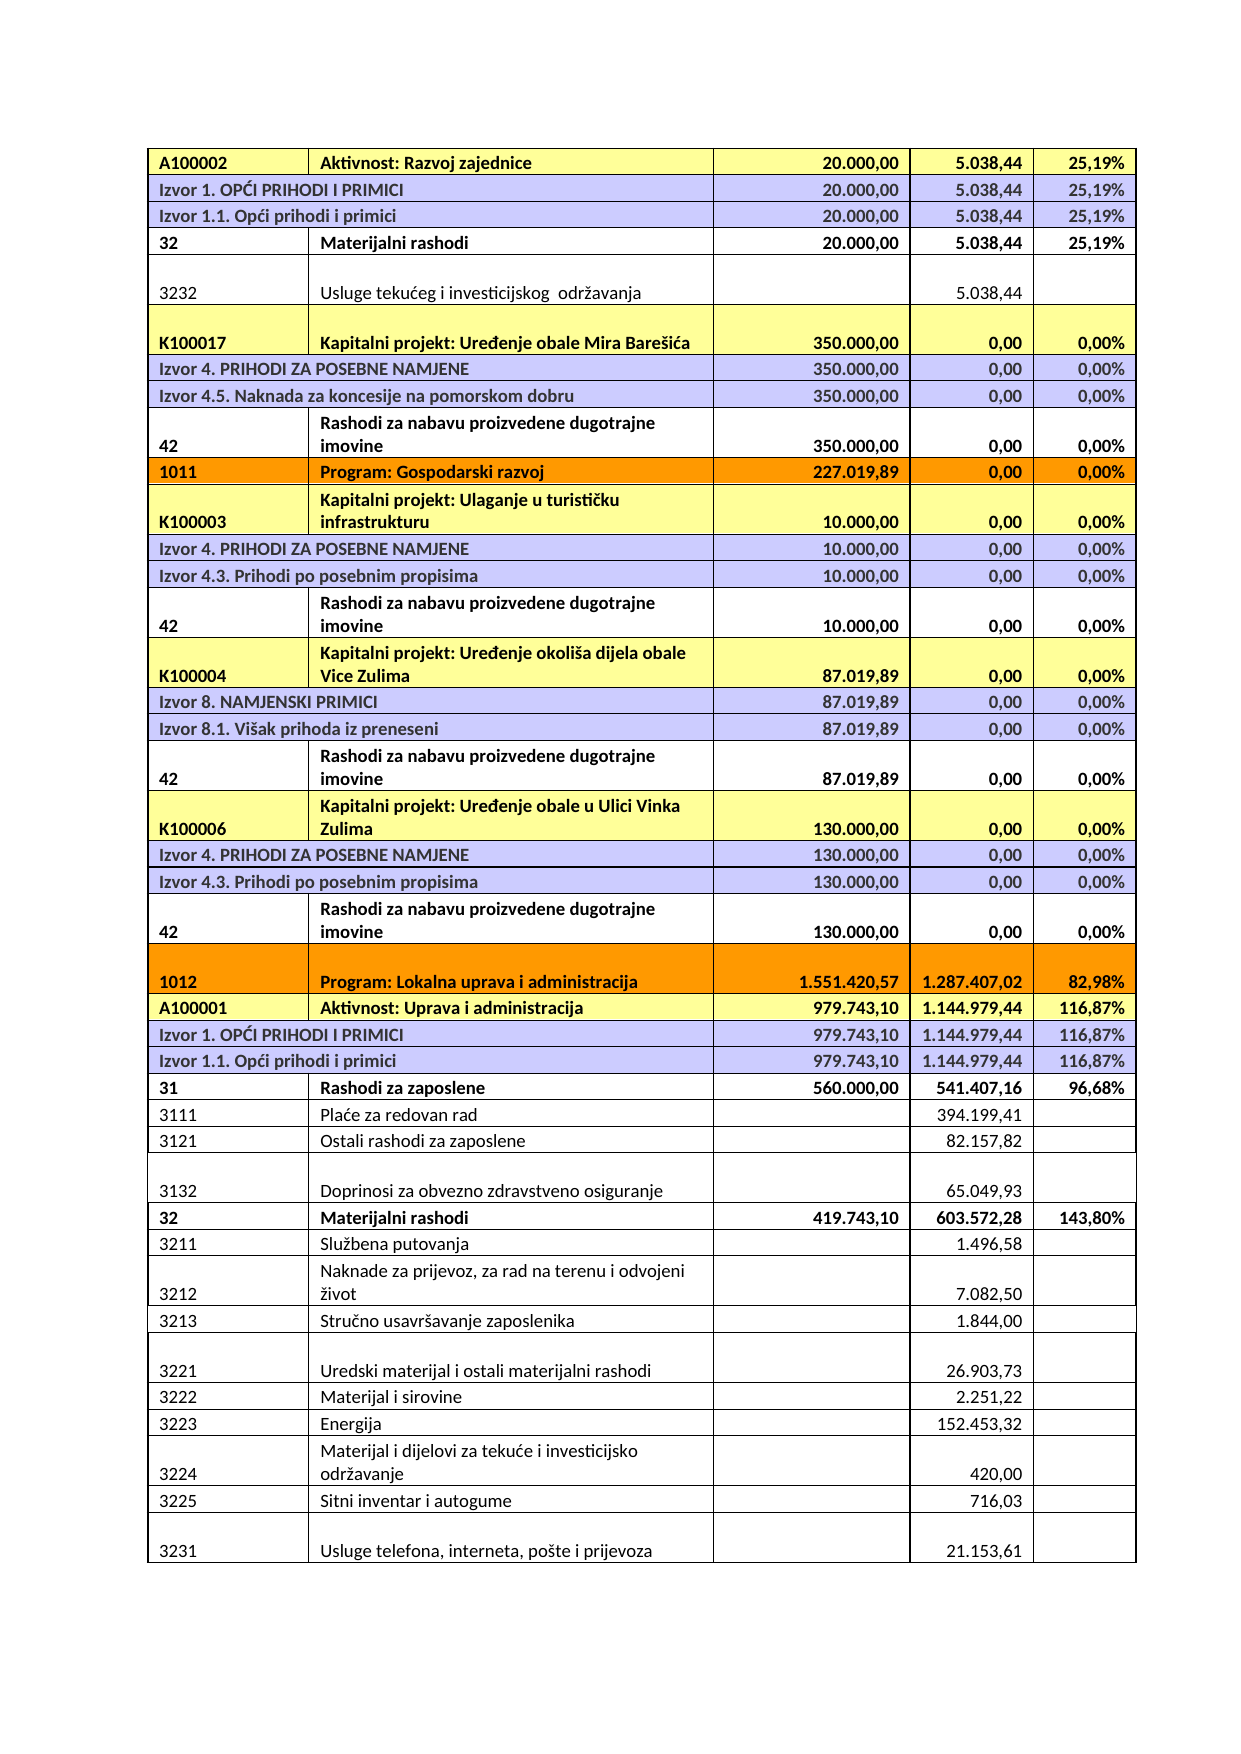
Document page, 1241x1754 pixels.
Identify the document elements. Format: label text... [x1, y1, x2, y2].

table_cell 42 [149, 894, 308, 943]
table_cell 0,00% [1034, 408, 1135, 457]
table_cell K100003 [149, 485, 308, 533]
table_cell 87.019,89 [714, 638, 909, 687]
table_cell [1034, 1230, 1135, 1255]
table_cell 25,19% [1034, 202, 1135, 227]
table_cell Kapitalni projekt: Ulaganje u turističku infrastrukturu [309, 485, 713, 533]
table_cell 227.019,89 [714, 458, 909, 483]
table_cell 3222 [149, 1383, 308, 1408]
table_cell 0,00 [911, 688, 1033, 713]
table_cell 0,00 [911, 535, 1033, 560]
table_cell Izvor 8.1. Višak prihoda iz preneseni [149, 714, 713, 740]
table_cell 143,80% [1034, 1203, 1135, 1229]
table_cell [714, 1153, 909, 1202]
table_cell 541.407,16 [911, 1074, 1033, 1099]
table_cell 0,00% [1034, 638, 1135, 687]
table_cell Rashodi za nabavu proizvedene dugotrajne imovine [309, 588, 713, 637]
table_cell 82,98% [1034, 944, 1135, 993]
table_cell 1.551.420,57 [714, 944, 909, 993]
table_cell 0,00 [911, 355, 1033, 380]
table_cell [714, 1513, 909, 1562]
table_cell Izvor 4.3. Prihodi po posebnim propisima [149, 561, 713, 587]
table_cell Materijalni rashodi [309, 1203, 713, 1229]
table_cell 0,00 [911, 791, 1033, 840]
table_cell 5.038,44 [911, 255, 1033, 304]
table_cell 1012 [149, 944, 308, 993]
table_cell 87.019,89 [714, 714, 909, 740]
table_cell K100006 [149, 791, 308, 840]
table_cell Aktivnost: Uprava i administracija [309, 994, 713, 1019]
table_cell 0,00 [911, 305, 1033, 354]
table_cell Izvor 1. OPĆI PRIHODI I PRIMICI [149, 175, 713, 201]
table_cell 116,87% [1034, 1021, 1135, 1046]
table_cell 31 [149, 1074, 308, 1099]
table_cell Kapitalni projekt: Uređenje okoliša dijela obale Vice Zulima [309, 638, 713, 687]
table_cell 10.000,00 [714, 535, 909, 560]
table_cell 0,00% [1034, 588, 1135, 637]
table_cell 42 [149, 588, 308, 637]
table_cell Energija [309, 1410, 713, 1435]
table_cell Usluge telefona, interneta, pošte i prijevoza [309, 1513, 713, 1562]
table_cell 87.019,89 [714, 741, 909, 790]
table_cell Izvor 1.1. Opći prihodi i primici [149, 1047, 713, 1073]
table_cell 0,00 [911, 638, 1033, 687]
table_cell A100001 [149, 994, 308, 1019]
table_cell 0,00% [1034, 485, 1135, 533]
table_cell Doprinosi za obvezno zdravstveno osiguranje [309, 1153, 713, 1202]
table_cell [714, 255, 909, 304]
table_cell Rashodi za zaposlene [309, 1074, 713, 1099]
table_cell 979.743,10 [714, 1021, 909, 1046]
table_cell 716,03 [911, 1486, 1033, 1512]
table_cell 21.153,61 [911, 1513, 1033, 1562]
table_cell 3211 [149, 1230, 308, 1255]
table_cell [714, 1306, 909, 1332]
table_cell 130.000,00 [714, 841, 909, 866]
table_cell 96,68% [1034, 1074, 1135, 1099]
table_cell Plaće za redovan rad [309, 1100, 713, 1126]
table_cell 394.199,41 [911, 1100, 1033, 1126]
table_cell 0,00 [911, 841, 1033, 866]
table_cell [714, 1333, 909, 1382]
table_cell Materijalni rashodi [309, 228, 713, 254]
table_cell 130.000,00 [714, 894, 909, 943]
table_cell [1034, 1256, 1135, 1305]
table_cell 20.000,00 [714, 149, 909, 174]
table_cell [1034, 1153, 1136, 1202]
table_cell 65.049,93 [911, 1153, 1033, 1202]
table_cell 42 [149, 408, 308, 457]
table_cell 152.453,32 [911, 1410, 1033, 1435]
table_cell 5.038,44 [911, 228, 1033, 254]
table_cell 10.000,00 [714, 485, 909, 533]
table_cell Materijal i dijelovi za tekuće i investicijsko održavanje [309, 1436, 713, 1485]
table_cell 25,19% [1034, 149, 1135, 174]
table_cell 419.743,10 [714, 1203, 909, 1229]
table_cell [714, 1256, 909, 1305]
table_cell [1034, 1100, 1135, 1126]
table_cell 0,00 [911, 458, 1033, 483]
table_cell 1.144.979,44 [911, 1021, 1033, 1046]
table_cell [1034, 1410, 1135, 1435]
table_cell Aktivnost: Razvoj zajednice [309, 149, 713, 174]
table_cell 2.251,22 [911, 1383, 1033, 1408]
table_cell 3232 [149, 255, 308, 304]
table_cell 0,00% [1034, 458, 1135, 483]
table_cell Izvor 1. OPĆI PRIHODI I PRIMICI [149, 1021, 713, 1046]
table_cell 20.000,00 [714, 175, 909, 201]
table_cell 0,00 [911, 868, 1033, 893]
table_cell 5.038,44 [911, 149, 1033, 174]
table_cell Izvor 4. PRIHODI ZA POSEBNE NAMJENE [149, 355, 713, 380]
table_cell 0,00% [1034, 305, 1135, 354]
table_cell 3121 [149, 1127, 308, 1152]
table_cell [714, 1100, 909, 1126]
table_cell 130.000,00 [714, 868, 909, 893]
table_cell 82.157,82 [911, 1127, 1033, 1152]
table_cell Rashodi za nabavu proizvedene dugotrajne imovine [309, 894, 713, 943]
table_cell 0,00 [911, 714, 1033, 740]
table_cell Uredski materijal i ostali materijalni rashodi [309, 1333, 713, 1382]
table_cell 10.000,00 [714, 561, 909, 587]
table_cell 32 [149, 228, 308, 254]
table_cell 1.144.979,44 [911, 1047, 1033, 1073]
table_cell 0,00% [1034, 561, 1135, 587]
table_cell Program: Lokalna uprava i administracija [309, 944, 713, 993]
table_cell 3221 [149, 1333, 308, 1382]
table_cell 0,00 [911, 741, 1033, 790]
table_cell [1034, 1333, 1135, 1382]
table_cell 0,00 [911, 408, 1033, 457]
table_cell Izvor 4. PRIHODI ZA POSEBNE NAMJENE [149, 535, 713, 560]
table_cell [1034, 1436, 1135, 1485]
table_cell Stručno usavršavanje zaposlenika [309, 1306, 713, 1332]
table_cell Usluge tekućeg i investicijskog održavanja [309, 255, 713, 304]
table_cell Izvor 4. PRIHODI ZA POSEBNE NAMJENE [149, 841, 713, 866]
table_cell A100002 [149, 149, 308, 174]
table_cell 0,00% [1034, 791, 1135, 840]
table_cell Program: Gospodarski razvoj [309, 458, 713, 483]
table_cell 3224 [149, 1436, 308, 1485]
table_cell 0,00 [911, 588, 1033, 637]
table_cell [1034, 1127, 1135, 1152]
table_cell 0,00 [911, 561, 1033, 587]
table_cell [1034, 255, 1135, 304]
table_cell 350.000,00 [714, 305, 909, 354]
table_cell 0,00% [1034, 868, 1135, 893]
table_cell Izvor 4.3. Prihodi po posebnim propisima [149, 868, 713, 893]
table_cell 420,00 [911, 1436, 1033, 1485]
table_cell Ostali rashodi za zaposlene [309, 1127, 713, 1152]
table_cell 7.082,50 [911, 1256, 1033, 1305]
table_cell Kapitalni projekt: Uređenje obale Mira Barešića [309, 305, 713, 354]
table_cell 3212 [149, 1256, 308, 1305]
table_cell 979.743,10 [714, 994, 909, 1019]
table_cell 5.038,44 [911, 175, 1033, 201]
table_cell 603.572,28 [911, 1203, 1033, 1229]
table_cell 1011 [149, 458, 308, 483]
table_cell 116,87% [1034, 1047, 1135, 1073]
table_cell 1.496,58 [911, 1230, 1033, 1255]
table_cell [714, 1486, 909, 1512]
table_cell 350.000,00 [714, 408, 909, 457]
table_cell [1034, 1513, 1135, 1562]
table_cell [714, 1230, 909, 1255]
table_cell Rashodi za nabavu proizvedene dugotrajne imovine [309, 408, 713, 457]
table_cell 350.000,00 [714, 355, 909, 380]
table_cell 0,00% [1034, 741, 1135, 790]
table_cell 0,00% [1034, 355, 1135, 380]
table_cell [1034, 1383, 1135, 1408]
table_cell 3111 [149, 1100, 308, 1126]
table_cell Izvor 8. NAMJENSKI PRIMICI [149, 688, 713, 713]
table_cell 42 [149, 741, 308, 790]
table_cell 0,00% [1034, 381, 1135, 407]
table_cell 20.000,00 [714, 228, 909, 254]
table_cell [714, 1410, 909, 1435]
table_cell 10.000,00 [714, 588, 909, 637]
table_cell 20.000,00 [714, 202, 909, 227]
table_cell 1.144.979,44 [911, 994, 1033, 1019]
table_cell 3132 [148, 1153, 308, 1202]
table_cell K100004 [149, 638, 308, 687]
table_cell 0,00 [911, 381, 1033, 407]
table_cell 26.903,73 [911, 1333, 1033, 1382]
table_cell [1034, 1486, 1135, 1512]
table_cell 0,00% [1034, 714, 1135, 740]
table_cell 25,19% [1034, 228, 1135, 254]
table_cell 87.019,89 [714, 688, 909, 713]
table_cell Naknade za prijevoz, za rad na terenu i odvojeni život [309, 1256, 713, 1305]
table_cell [714, 1436, 909, 1485]
table_cell 560.000,00 [714, 1074, 909, 1099]
table_cell [714, 1383, 909, 1408]
table_cell [714, 1127, 909, 1152]
table_cell Materijal i sirovine [309, 1383, 713, 1408]
table_cell 0,00% [1034, 688, 1135, 713]
table_cell 0,00% [1034, 535, 1135, 560]
table_cell Službena putovanja [309, 1230, 713, 1255]
table_cell 350.000,00 [714, 381, 909, 407]
table_cell 0,00 [911, 485, 1033, 533]
table_cell Sitni inventar i autogume [309, 1486, 713, 1512]
table_cell Izvor 1.1. Opći prihodi i primici [149, 202, 713, 227]
table_cell 3223 [149, 1410, 308, 1435]
table_cell 25,19% [1034, 175, 1135, 201]
table_cell [1034, 1306, 1136, 1332]
table_cell 1.287.407,02 [911, 944, 1033, 993]
table_cell K100017 [149, 305, 308, 354]
table_cell 3213 [148, 1306, 308, 1332]
table_cell 0,00% [1034, 841, 1135, 866]
table_cell 116,87% [1034, 994, 1135, 1019]
table_cell 1.844,00 [911, 1306, 1033, 1332]
table_cell 3225 [149, 1486, 308, 1512]
table_cell 32 [149, 1203, 308, 1229]
table_cell 0,00% [1034, 894, 1135, 943]
table_cell 130.000,00 [714, 791, 909, 840]
table_cell 979.743,10 [714, 1047, 909, 1073]
table_cell Rashodi za nabavu proizvedene dugotrajne imovine [309, 741, 713, 790]
table_cell Izvor 4.5. Naknada za koncesije na pomorskom dobru [149, 381, 713, 407]
table_cell 0,00 [911, 894, 1033, 943]
table_cell 3231 [149, 1513, 308, 1562]
table_cell 5.038,44 [911, 202, 1033, 227]
table_cell Kapitalni projekt: Uređenje obale u Ulici Vinka Zulima [309, 791, 713, 840]
